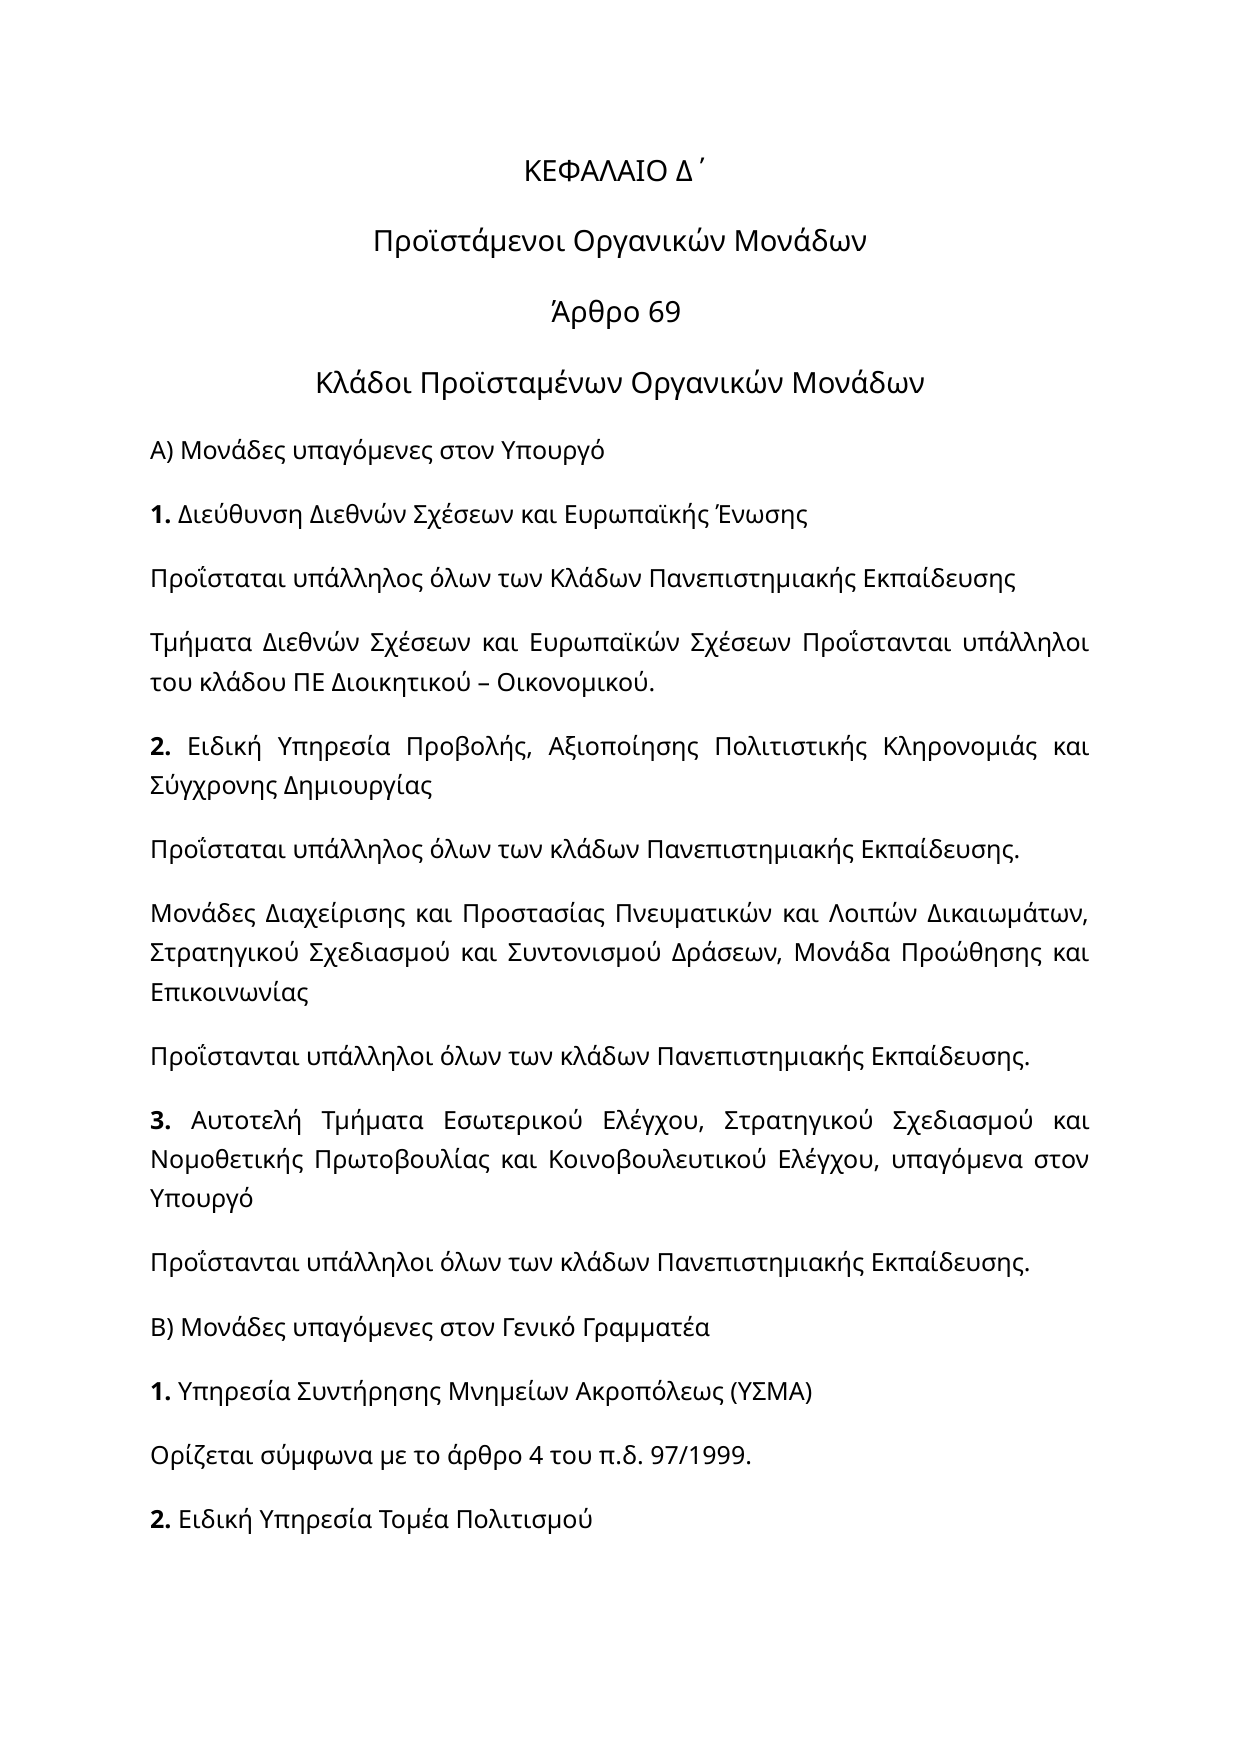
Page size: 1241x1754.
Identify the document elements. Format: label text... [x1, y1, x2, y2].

text 3. Αυτοτελή Τμήματα Εσωτερικού Ελέγχου, Στρατηγικού Σχεδιασμού και Νομοθετικής Πρωτοβουλίας και Κοινοβουλευτικού Ελέγχου, υπαγόμενα στον Υπουργό [150, 1102, 1090, 1215]
subtitle Κλάδοι Προϊσταμένων Οργανικών Μονάδων [150, 362, 1090, 402]
text Προΐστανται υπάλληλοι όλων των κλάδων Πανεπιστημιακής Εκπαίδευσης. [150, 1245, 1090, 1279]
text Προΐσταται υπάλληλος όλων των κλάδων Πανεπιστημιακής Εκπαίδευσης. [150, 832, 1090, 866]
subtitle ΚΕΦΑΛΑΙΟ Δ΄ [150, 150, 1090, 190]
text 1. Υπηρεσία Συντήρησης Μνημείων Ακροπόλεως (ΥΣΜΑ) [150, 1373, 1090, 1407]
text 2. Ειδική Υπηρεσία Τομέα Πολιτισμού [150, 1502, 1090, 1536]
text Α) Μονάδες υπαγόμενες στον Υπουργό [150, 432, 1090, 467]
text 1. Διεύθυνση Διεθνών Σχέσεων και Ευρωπαϊκής Ένωσης [150, 497, 1090, 531]
text Προΐστανται υπάλληλοι όλων των κλάδων Πανεπιστημιακής Εκπαίδευσης. [150, 1038, 1090, 1072]
subtitle Προϊστάμενοι Οργανικών Μονάδων [150, 221, 1090, 260]
subtitle Άρθρο 69 [150, 291, 1090, 331]
text 2. Ειδική Υπηρεσία Προβολής, Αξιοποίησης Πολιτιστικής Κληρονομιάς και Σύγχρονης Δημιουργίας [150, 728, 1090, 802]
text Προΐσταται υπάλληλος όλων των Κλάδων Πανεπιστημιακής Εκπαίδευσης [150, 561, 1090, 595]
text Τμήματα Διεθνών Σχέσεων και Ευρωπαϊκών Σχέσεων Προΐστανται υπάλληλοι του κλάδου ΠΕ Διοικητικού – Οικονομικού. [150, 625, 1090, 698]
text Β) Μονάδες υπαγόμενες στον Γενικό Γραμματέα [150, 1309, 1090, 1343]
text Μονάδες Διαχείρισης και Προστασίας Πνευματικών και Λοιπών Δικαιωμάτων, Στρατηγικού Σχεδιασμού και Συντονισμού Δράσεων, Μονάδα Προώθησης και Επικοινωνίας [150, 896, 1090, 1008]
text Ορίζεται σύμφωνα με το άρθρο 4 του π.δ. 97/1999. [150, 1437, 1090, 1472]
